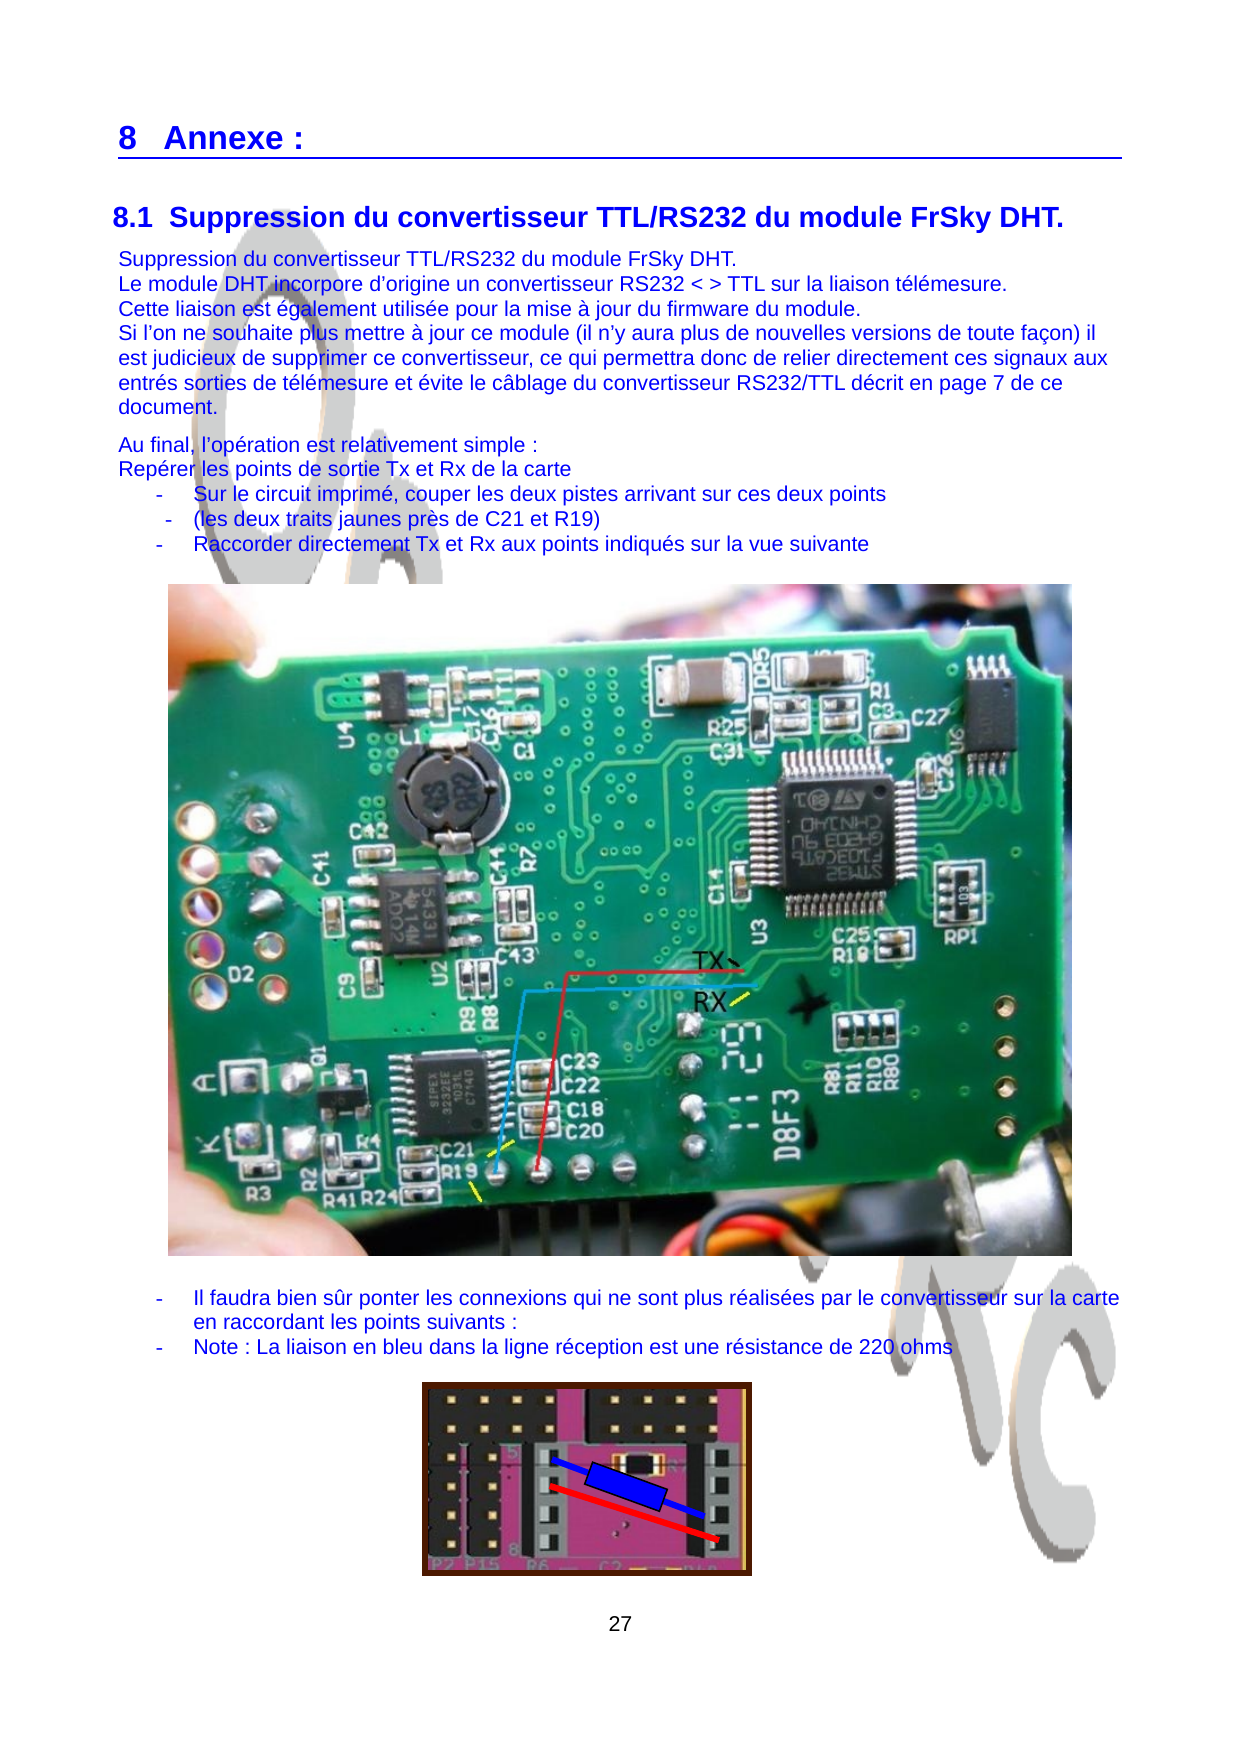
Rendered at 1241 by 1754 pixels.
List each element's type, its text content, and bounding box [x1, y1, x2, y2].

picture [118, 234, 1122, 246]
subtitle 8 Annexe : [118, 118, 1122, 157]
picture [118, 159, 1122, 201]
list Il faudra bien sûr ponter les connexions qui ne sont plus réalisées par le convertisseur sur la carte en raccordant les points suivants : [156, 1285, 1122, 1334]
list Note : La liaison en bleu dans la ligne réception est une résistance de 220 ohms [156, 1334, 1122, 1359]
list (les deux traits jaunes près de C21 et R19) [165, 506, 1122, 531]
text Le module DHT incorpore d’origine un convertisseur RS232 < > TTL sur la liaison télémesure. [118, 271, 1122, 296]
list Sur le circuit imprimé, couper les deux pistes arrivant sur ces deux points [156, 481, 1122, 506]
text Repérer les points de sortie Tx et Rx de la carte [118, 456, 1122, 481]
picture [118, 481, 1122, 1636]
text Si l’on ne souhaite plus mettre à jour ce module (il n’y aura plus de nouvelles versions de toute façon) il est judicieux de supprimer ce convertisseur, ce qui permettra donc de relier directement ces signaux aux entrés sorties de télémesure et évite le câblage du convertisseur RS232/TTL décrit en page 7 de ce document. [118, 321, 1122, 419]
subtitle 8.1 Suppression du convertisseur TTL/RS232 du module FrSky DHT. [112, 201, 1122, 234]
text Suppression du convertisseur TTL/RS232 du module FrSky DHT. [118, 246, 1122, 271]
list Raccorder directement Tx et Rx aux points indiqués sur la vue suivante [156, 531, 1122, 556]
text Au final, l’opération est relativement simple : [118, 432, 1122, 456]
picture [118, 419, 1122, 432]
text Cette liaison est également utilisée pour la mise à jour du firmware du module. [118, 296, 1122, 321]
